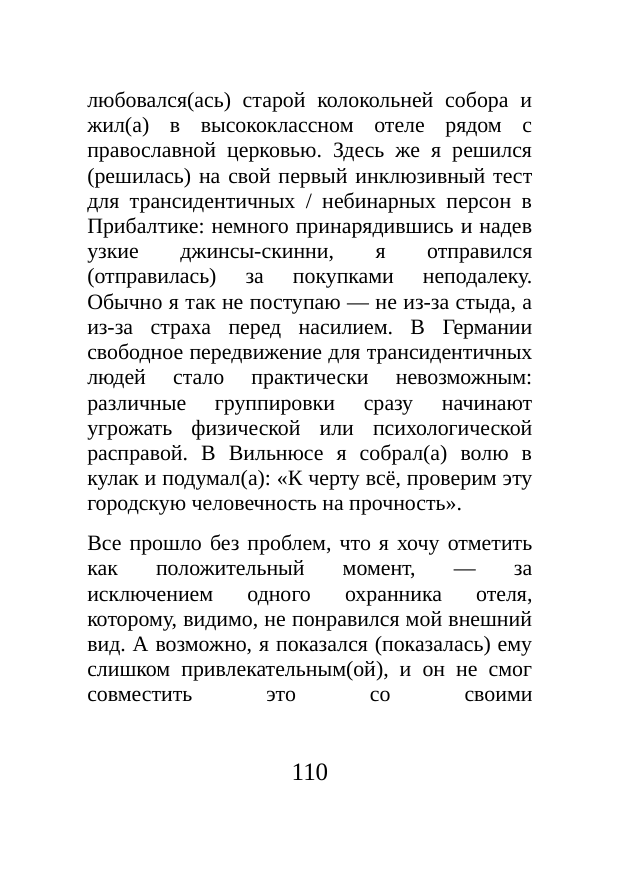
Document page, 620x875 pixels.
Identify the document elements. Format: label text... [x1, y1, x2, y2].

text Все прошло без проблем, что я хочу отметить как положительный момент, — за исключением одного охранника отеля, которому, видимо, не понравился мой внешний вид. А возможно, я показался (показалась) ему слишком привлекательным(ой), и он не смог совместить это со своими [87, 530, 532, 707]
text любовался(ась) старой колокольней собора и жил(а) в высококлассном отеле рядом с православной церковью. Здесь же я решился (решилась) на свой первый инклюзивный тест для трансидентичных / небинарных персон в Прибалтике: немного принарядившись и надев узкие джинсы-скинни, я отправился (отправилась) за покупками неподалеку. Обычно я так не поступаю — не из-за стыда, а из-за страха перед насилием. В Германии свободное передвижение для трансидентичных людей стало практически невозможным: различные группировки сразу начинают угрожать физической или психологической расправой. В Вильнюсе я собрал(а) волю в кулак и подумал(а): «К черту всё, проверим эту городскую человечность на прочность». [87, 87, 532, 516]
